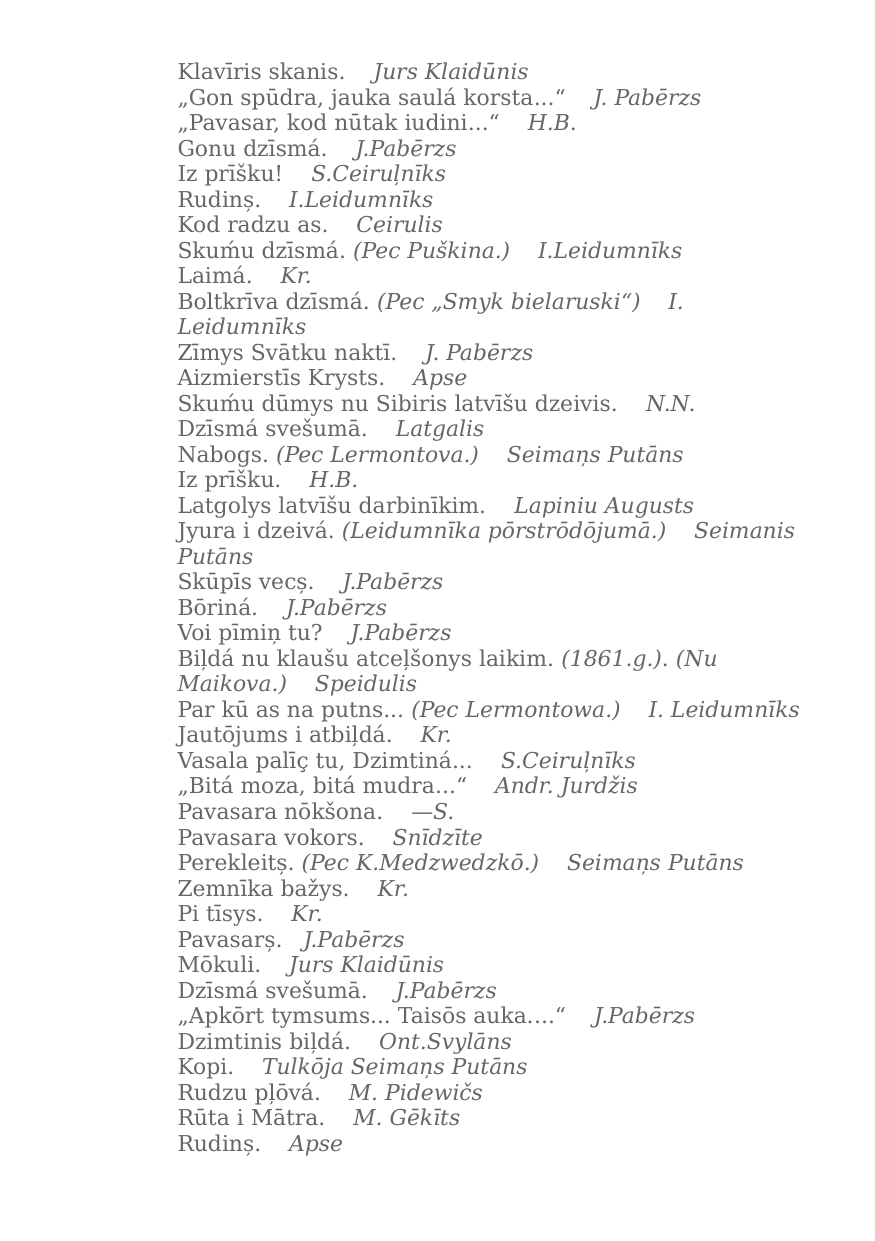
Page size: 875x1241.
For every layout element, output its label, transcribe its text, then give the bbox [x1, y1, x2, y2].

text Rudinș. Apse [177, 1131, 815, 1156]
text Skuḿu dzīsmá. (Pec Puškina.) I.Leidumnīks [177, 238, 815, 263]
text Zīmys Svātku naktī. J. Pabērzs [177, 340, 815, 365]
text Skūpīs vecș. J.Pabērzs [177, 569, 815, 595]
text Aizmierstīs Krysts. Apse [177, 365, 815, 391]
text Skuḿu dūmys nu Sibiris latvīšu dzeivis. N.N. [177, 391, 815, 416]
text „Apkōrt tymsums... Taisōs auka....“ J.Pabērzs [177, 1003, 815, 1029]
text Latgolys latvīšu darbinīkim. Lapiniu Augusts [177, 493, 815, 518]
text Mōkuli. Jurs Klaidūnis [177, 952, 815, 978]
text Klavīris skanis. Jurs Klaidūnis [177, 59, 815, 84]
text Pavasarș. J.Pabērzs [177, 927, 815, 952]
text Perekleitș. (Pec K.Medzwedzkō.) Seimaņs Putāns [177, 850, 815, 876]
text Par kū as na putns... (Pec Lermontowa.) I. Leidumnīks [177, 697, 815, 723]
text „Pavasar, kod nūtak iudini...“ H.B. [177, 110, 815, 136]
text Rudinș. I.Leidumnīks [177, 187, 815, 212]
text Bōriná. J.Pabērzs [177, 595, 815, 621]
text „Gon spūdra, jauka saulá korsta...“ J. Pabērzs [177, 84, 815, 110]
text Pi tīsys. Kr. [177, 901, 815, 927]
text Jautōjums i atbiļdá. Kr. [177, 723, 815, 748]
text Jyura i dzeivá. (Leidumnīka pōrstrōdōjumā.) Seimanis Putāns [177, 518, 815, 569]
text Rūta i Mātra. M. Gēkīts [177, 1105, 815, 1131]
text Pavasara nōkšona. —S. [177, 799, 815, 825]
text Zemnīka bažys. Kr. [177, 876, 815, 901]
text Rudzu pļōvá. M. Pidewičs [177, 1080, 815, 1105]
text Gonu dzīsmá. J.Pabērzs [177, 136, 815, 161]
text Iz prīšku! S.Ceiruļnīks [177, 161, 815, 187]
text „Bitá moza, bitá mudra...“ Andr. Jurdžis [177, 774, 815, 799]
text Dzīsmá svešumā. J.Pabērzs [177, 978, 815, 1003]
text Vasala palīç tu, Dzimtiná... S.Ceiruļnīks [177, 748, 815, 774]
text Dzimtinis biļdá. Ont.Svylāns [177, 1029, 815, 1054]
text Biļdá nu klaušu atceļšonys laikim. (1861.g.). (Nu Maikova.) Speidulis [177, 646, 815, 697]
text Kod radzu as. Ceirulis [177, 212, 815, 238]
text Nabogs. (Pec Lermontova.) Seimaņs Putāns [177, 442, 815, 467]
text Kopi. Tulkōja Seimaņs Putāns [177, 1054, 815, 1080]
text Boltkrīva dzīsmá. (Pec „Smyk bielaruski“) I. Leidumnīks [177, 289, 815, 340]
text Dzīsmá svešumā. Latgalis [177, 416, 815, 442]
text Iz prīšku. H.B. [177, 467, 815, 493]
text Pavasara vokors. Snīdzīte [177, 825, 815, 850]
text Voi pīmiņ tu? J.Pabērzs [177, 621, 815, 646]
text Laimá. Kr. [177, 263, 815, 289]
